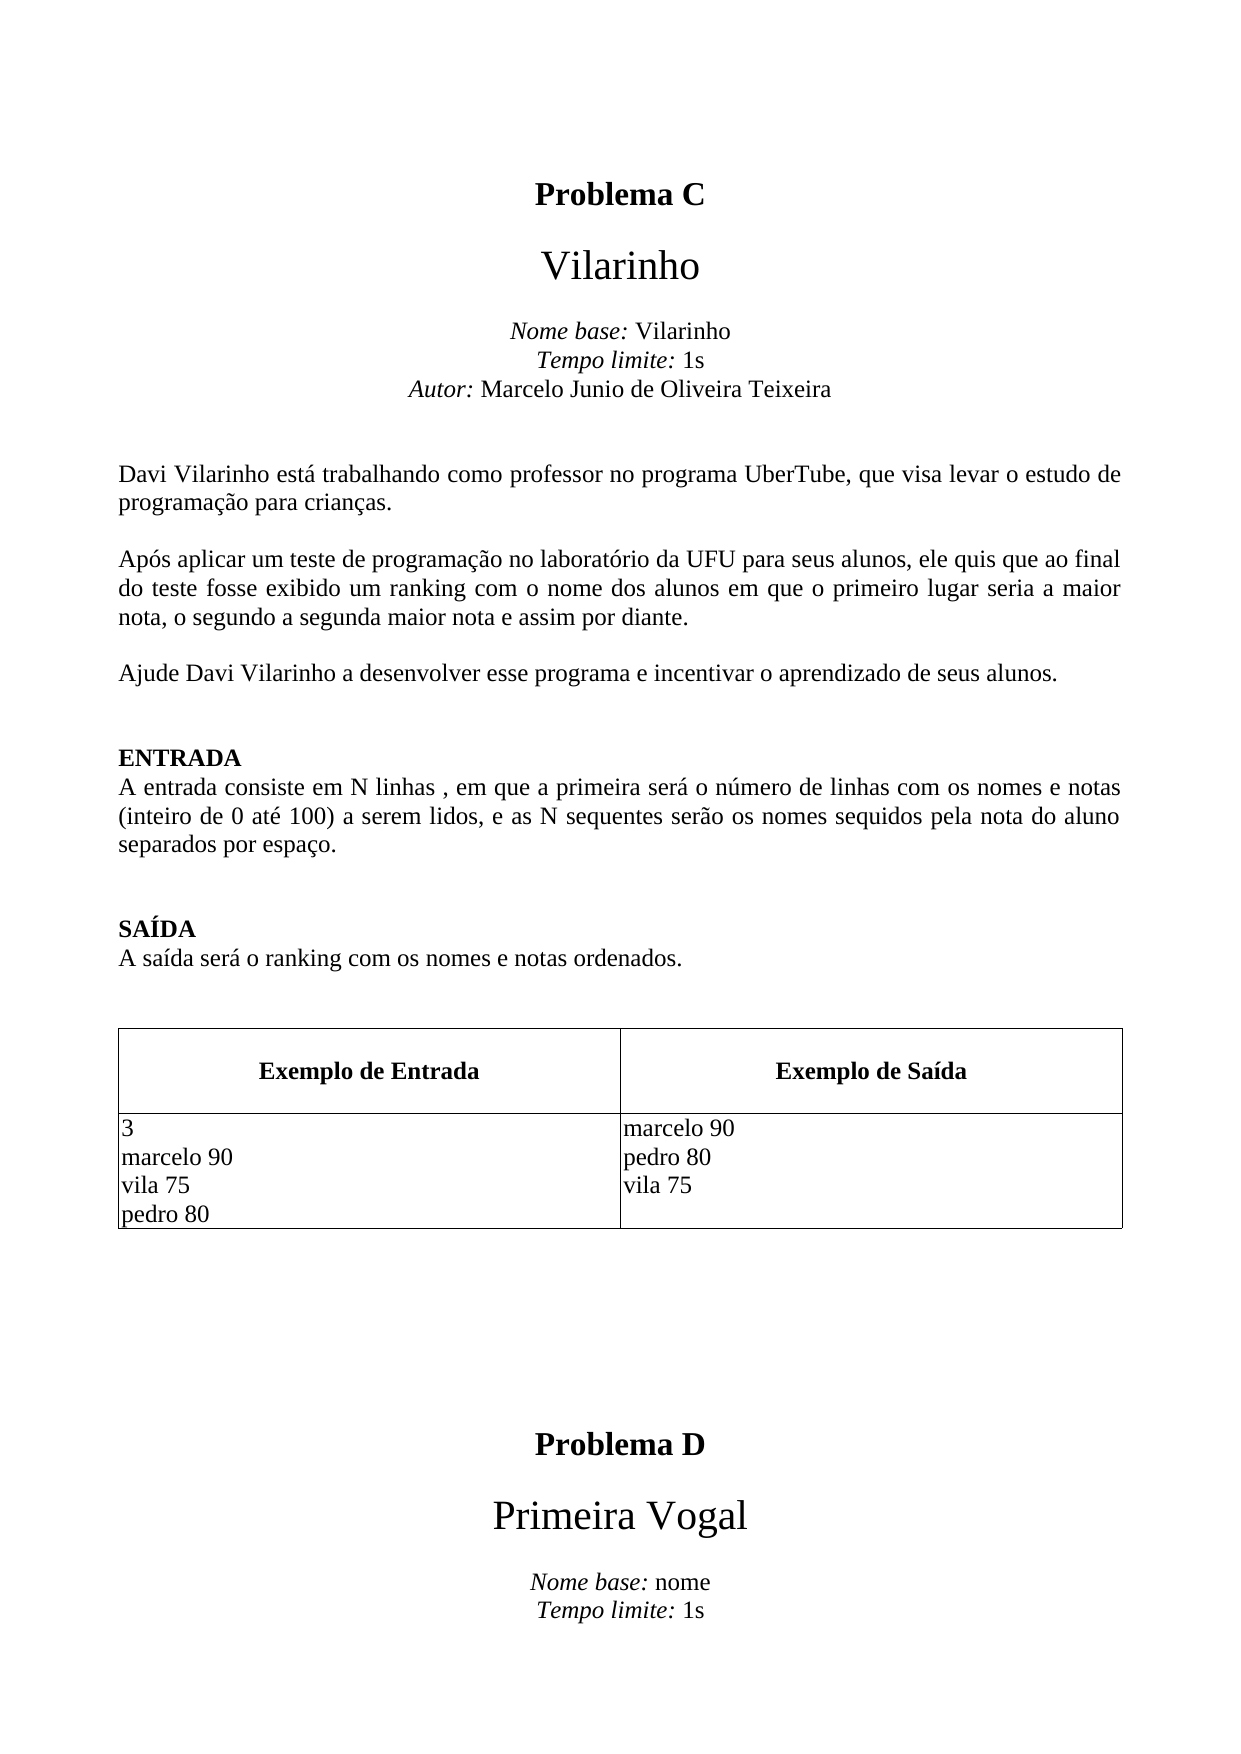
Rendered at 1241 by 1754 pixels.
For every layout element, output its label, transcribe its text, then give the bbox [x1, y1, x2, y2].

table_cell marcelo 90 pedro 80 vila 75 [621, 1114, 1122, 1228]
text Primeira Vogal [118, 1491, 1122, 1538]
text Autor: Marcelo Junio de Oliveira Teixeira [118, 374, 1122, 403]
text Problema C [118, 174, 1122, 212]
text ENTRADA [118, 743, 1122, 772]
table_header Exemplo de Saída [621, 1029, 1122, 1113]
text Nome base: nome [118, 1567, 1122, 1595]
text A saída será o ranking com os nomes e notas ordenados. [118, 943, 1122, 972]
text Davi Vilarinho está trabalhando como professor no programa UberTube, que visa levar o estudo de programação para crianças. [118, 459, 1122, 516]
table_cell 3 marcelo 90 vila 75 pedro 80 [119, 1114, 620, 1228]
text Nome base: Vilarinho [118, 316, 1122, 345]
text A entrada consiste em N linhas , em que a primeira será o número de linhas com os nomes e notas (inteiro de 0 até 100) a serem lidos, e as N sequentes serão os nomes sequidos pela nota do aluno separados por espaço. [118, 772, 1122, 858]
text Problema D [118, 1424, 1122, 1463]
text Tempo limite: 1s [118, 345, 1122, 374]
text Após aplicar um teste de programação no laboratório da UFU para seus alunos, ele quis que ao final do teste fosse exibido um ranking com o nome dos alunos em que o primeiro lugar seria a maior nota, o segundo a segunda maior nota e assim por diante. [118, 544, 1122, 631]
text Ajude Davi Vilarinho a desenvolver esse programa e incentivar o aprendizado de seus alunos. [118, 658, 1122, 687]
text Tempo limite: 1s [118, 1595, 1122, 1624]
text Vilarinho [118, 241, 1122, 288]
text SAÍDA [118, 914, 1122, 943]
table_header Exemplo de Entrada [119, 1029, 620, 1113]
